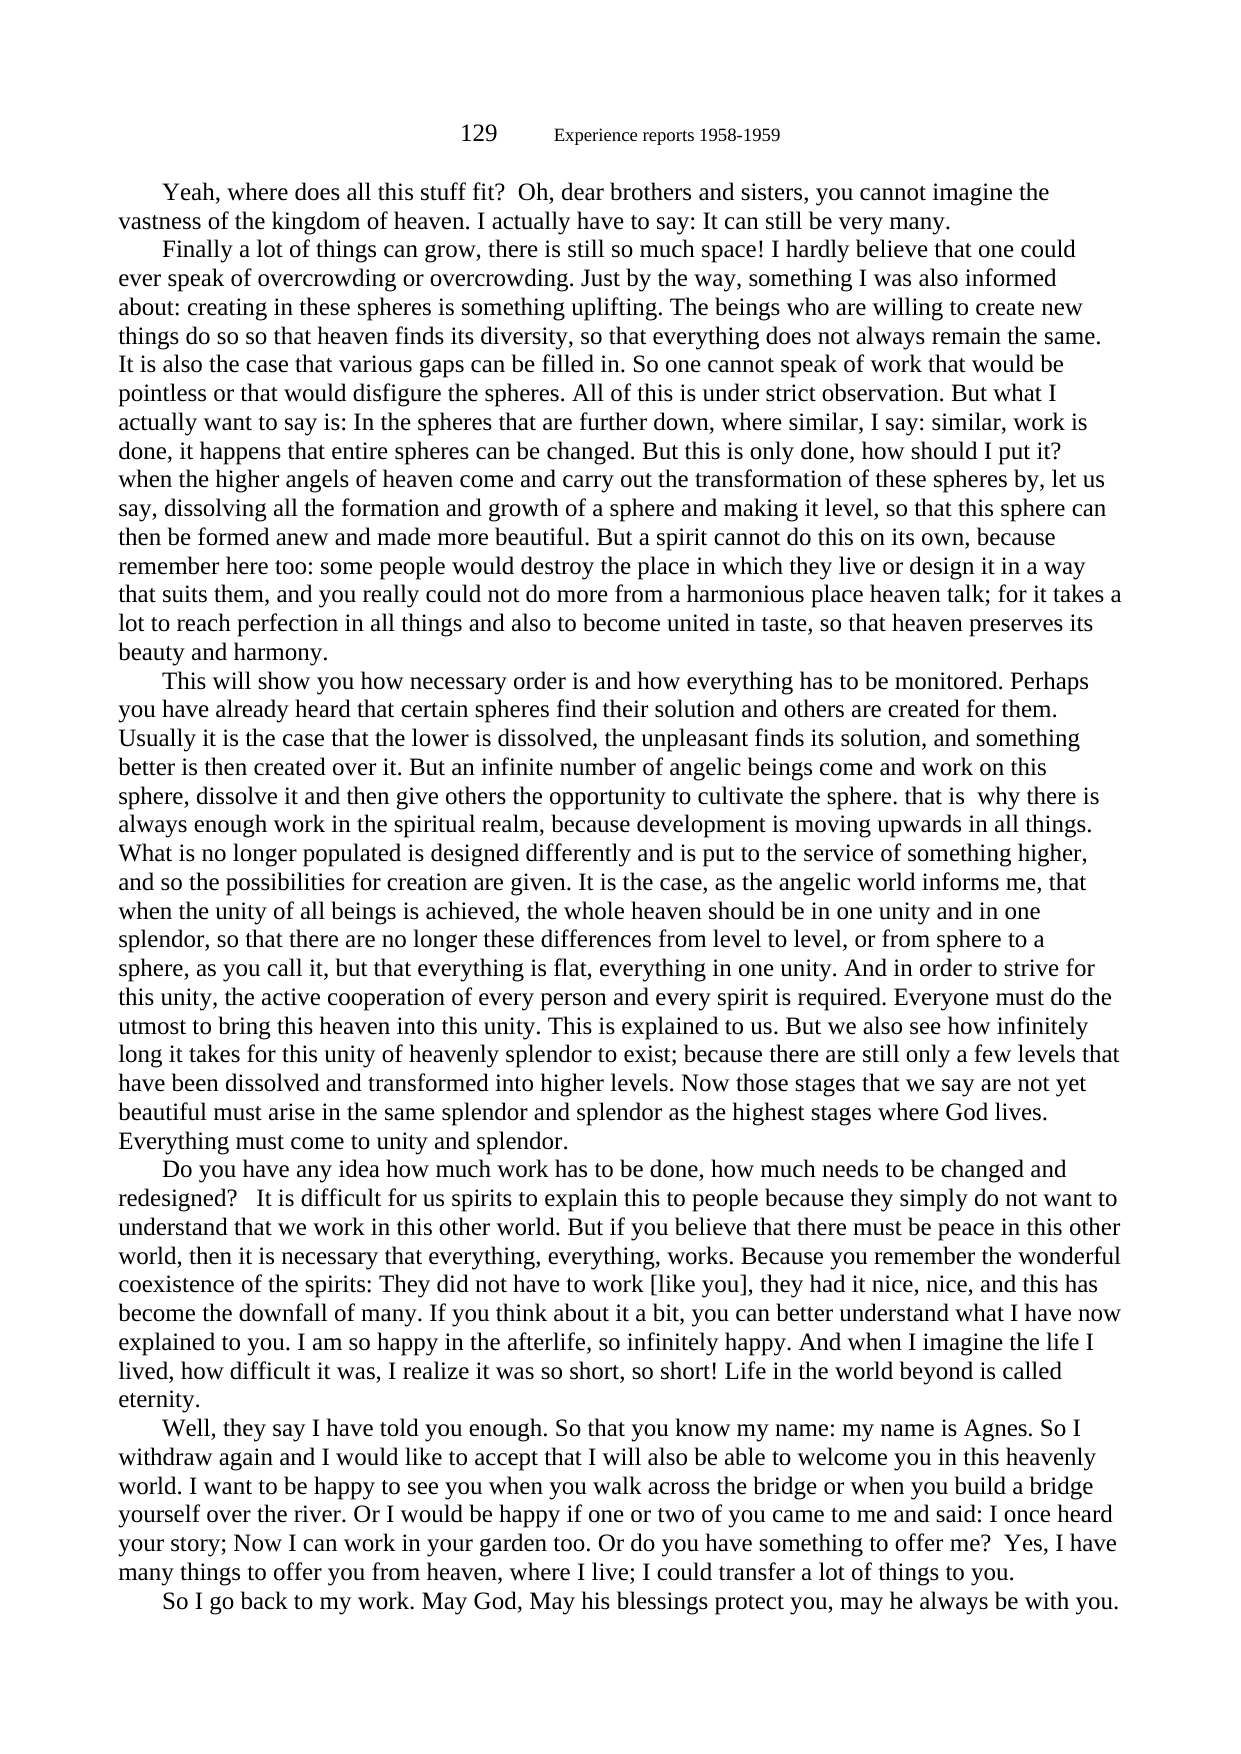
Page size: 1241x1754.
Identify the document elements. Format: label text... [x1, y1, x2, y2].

text This will show you how necessary order is and how everything has to be monitored. Perhaps you have already heard that certain spheres find their solution and others are created for them. Usually it is the case that the lower is dissolved, the unpleasant finds its solution, and something better is then created over it. But an infinite number of angelic beings come and work on this sphere, dissolve it and then give others the opportunity to cultivate the sphere. that is why there is always enough work in the spiritual realm, because development is moving upwards in all things. What is no longer populated is designed differently and is put to the service of something higher, and so the possibilities for creation are given. It is the case, as the angelic world informs me, that when the unity of all beings is achieved, the whole heaven should be in one unity and in one splendor, so that there are no longer these differences from level to level, or from sphere to a sphere, as you call it, but that everything is flat, everything in one unity. And in order to strive for this unity, the active cooperation of every person and every spirit is required. Everyone must do the utmost to bring this heaven into this unity. This is explained to us. But we also see how infinitely long it takes for this unity of heavenly splendor to exist; because there are still only a few levels that have been dissolved and transformed into higher levels. Now those stages that we say are not yet beautiful must arise in the same splendor and splendor as the highest stages where God lives. Everything must come to unity and splendor. [118, 666, 1122, 1154]
text Finally a lot of things can grow, there is still so much space! I hardly believe that one could ever speak of overcrowding or overcrowding. Just by the way, something I was also informed about: creating in these spheres is something uplifting. The beings who are willing to create new things do so so that heaven finds its diversity, so that everything does not always remain the same. It is also the case that various gaps can be filled in. So one cannot speak of work that would be pointless or that would disfigure the spheres. All of this is under strict observation. But what I actually want to say is: In the spheres that are further down, where similar, I say: similar, work is done, it happens that entire spheres can be changed. But this is only done, how should I put it? when the higher angels of heaven come and carry out the transformation of these spheres by, let us say, dissolving all the formation and growth of a sphere and making it level, so that this sphere can then be formed anew and made more beautiful. But a spirit cannot do this on its own, because remember here too: some people would destroy the place in which they live or design it in a way that suits them, and you really could not do more from a harmonious place heaven talk; for it takes a lot to reach perfection in all things and also to become united in taste, so that heaven preserves its beauty and harmony. [118, 234, 1122, 666]
text Well, they say I have told you enough. So that you know my name: my name is Agnes. So I withdraw again and I would like to accept that I will also be able to welcome you in this heavenly world. I want to be happy to see you when you walk across the bridge or when you build a bridge yourself over the river. Or I would be happy if one or two of you came to me and said: I once heard your story; Now I can work in your garden too. Or do you have something to offer me? Yes, I have many things to offer you from heaven, where I live; I could transfer a lot of things to you. [118, 1413, 1122, 1586]
text Do you have any idea how much work has to be done, how much needs to be changed and redesigned? It is difficult for us spirits to explain this to people because they simply do not want to understand that we work in this other world. But if you believe that there must be peace in this other world, then it is necessary that everything, everything, works. Because you remember the wonderful coexistence of the spirits: They did not have to work [like you], they had it nice, nice, and this has become the downfall of many. If you think about it a bit, you can better understand what I have now explained to you. I am so happy in the afterlife, so infinitely happy. And when I imagine the life I lived, how difficult it was, I realize it was so short, so short! Life in the world beyond is called eternity. [118, 1154, 1122, 1413]
text Yeah, where does all this stuff fit? Oh, dear brothers and sisters, you cannot imagine the vastness of the kingdom of heaven. I actually have to say: It can still be very many. [118, 177, 1122, 234]
text So I go back to my work. May God, May his blessings protect you, may he always be with you. [118, 1586, 1122, 1614]
